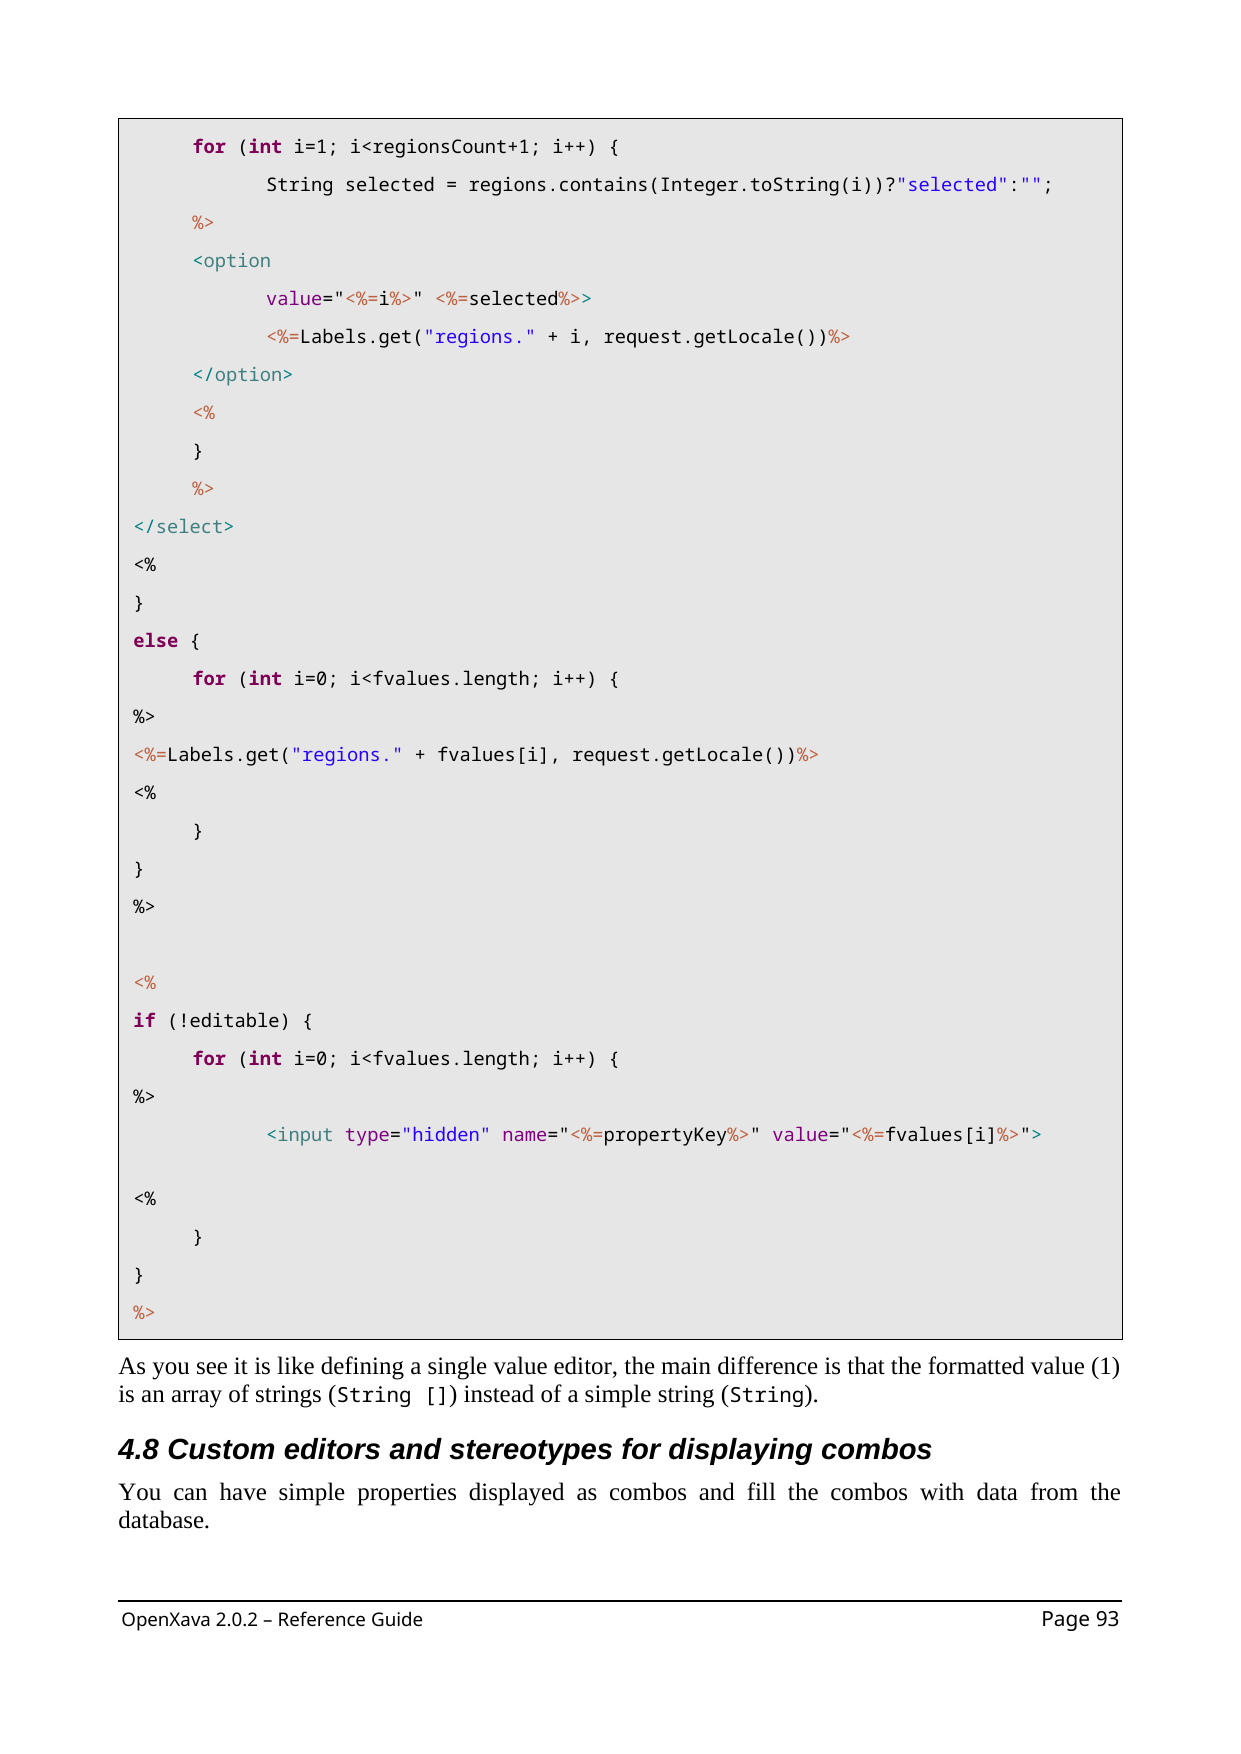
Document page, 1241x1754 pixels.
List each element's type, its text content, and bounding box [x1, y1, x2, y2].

text %> [119, 1284, 1122, 1339]
text %> [119, 194, 1122, 232]
text } [119, 1208, 1122, 1246]
text <option [119, 232, 1122, 270]
text %> [119, 688, 1122, 726]
text <input type="hidden" name="<%=propertyKey%>" value="<%=fvalues[i]%>"> [119, 1107, 1122, 1170]
text As you see it is like defining a single value editor, the main difference is that the formatted value (1) is an array of strings (String []) instead of a simple string (String). [118, 1352, 1122, 1408]
text for (int i=0; i<fvalues.length; i++) { [119, 650, 1122, 688]
text <% [119, 536, 1122, 574]
text for (int i=1; i<regionsCount+1; i++) { [119, 119, 1122, 156]
text value="<%=i%>" <%=selected%>> [119, 270, 1122, 308]
text String selected = regions.contains(Integer.toString(i))?"selected":""; [119, 156, 1122, 194]
text } [119, 574, 1122, 612]
text } [119, 841, 1122, 878]
text } [119, 1246, 1122, 1284]
text %> [119, 878, 1122, 917]
subtitle Custom editors and stereotypes for displaying combos [118, 1433, 1122, 1466]
text <% [119, 954, 1122, 993]
text for (int i=0; i<fvalues.length; i++) { [119, 1031, 1122, 1069]
text <% [119, 764, 1122, 802]
text } [119, 802, 1122, 841]
text </option> [119, 346, 1122, 384]
text %> [119, 1069, 1122, 1107]
text } [119, 422, 1122, 460]
text else { [119, 612, 1122, 650]
text You can have simple properties displayed as combos and fill the combos with data from the database. [118, 1478, 1122, 1534]
text <%=Labels.get("regions." + i, request.getLocale())%> [119, 308, 1122, 346]
text %> [119, 460, 1122, 498]
text <%=Labels.get("regions." + fvalues[i], request.getLocale())%> [119, 726, 1122, 764]
text <% [119, 1170, 1122, 1208]
text </select> [119, 498, 1122, 536]
text if (!editable) { [119, 993, 1122, 1031]
text <% [119, 384, 1122, 422]
